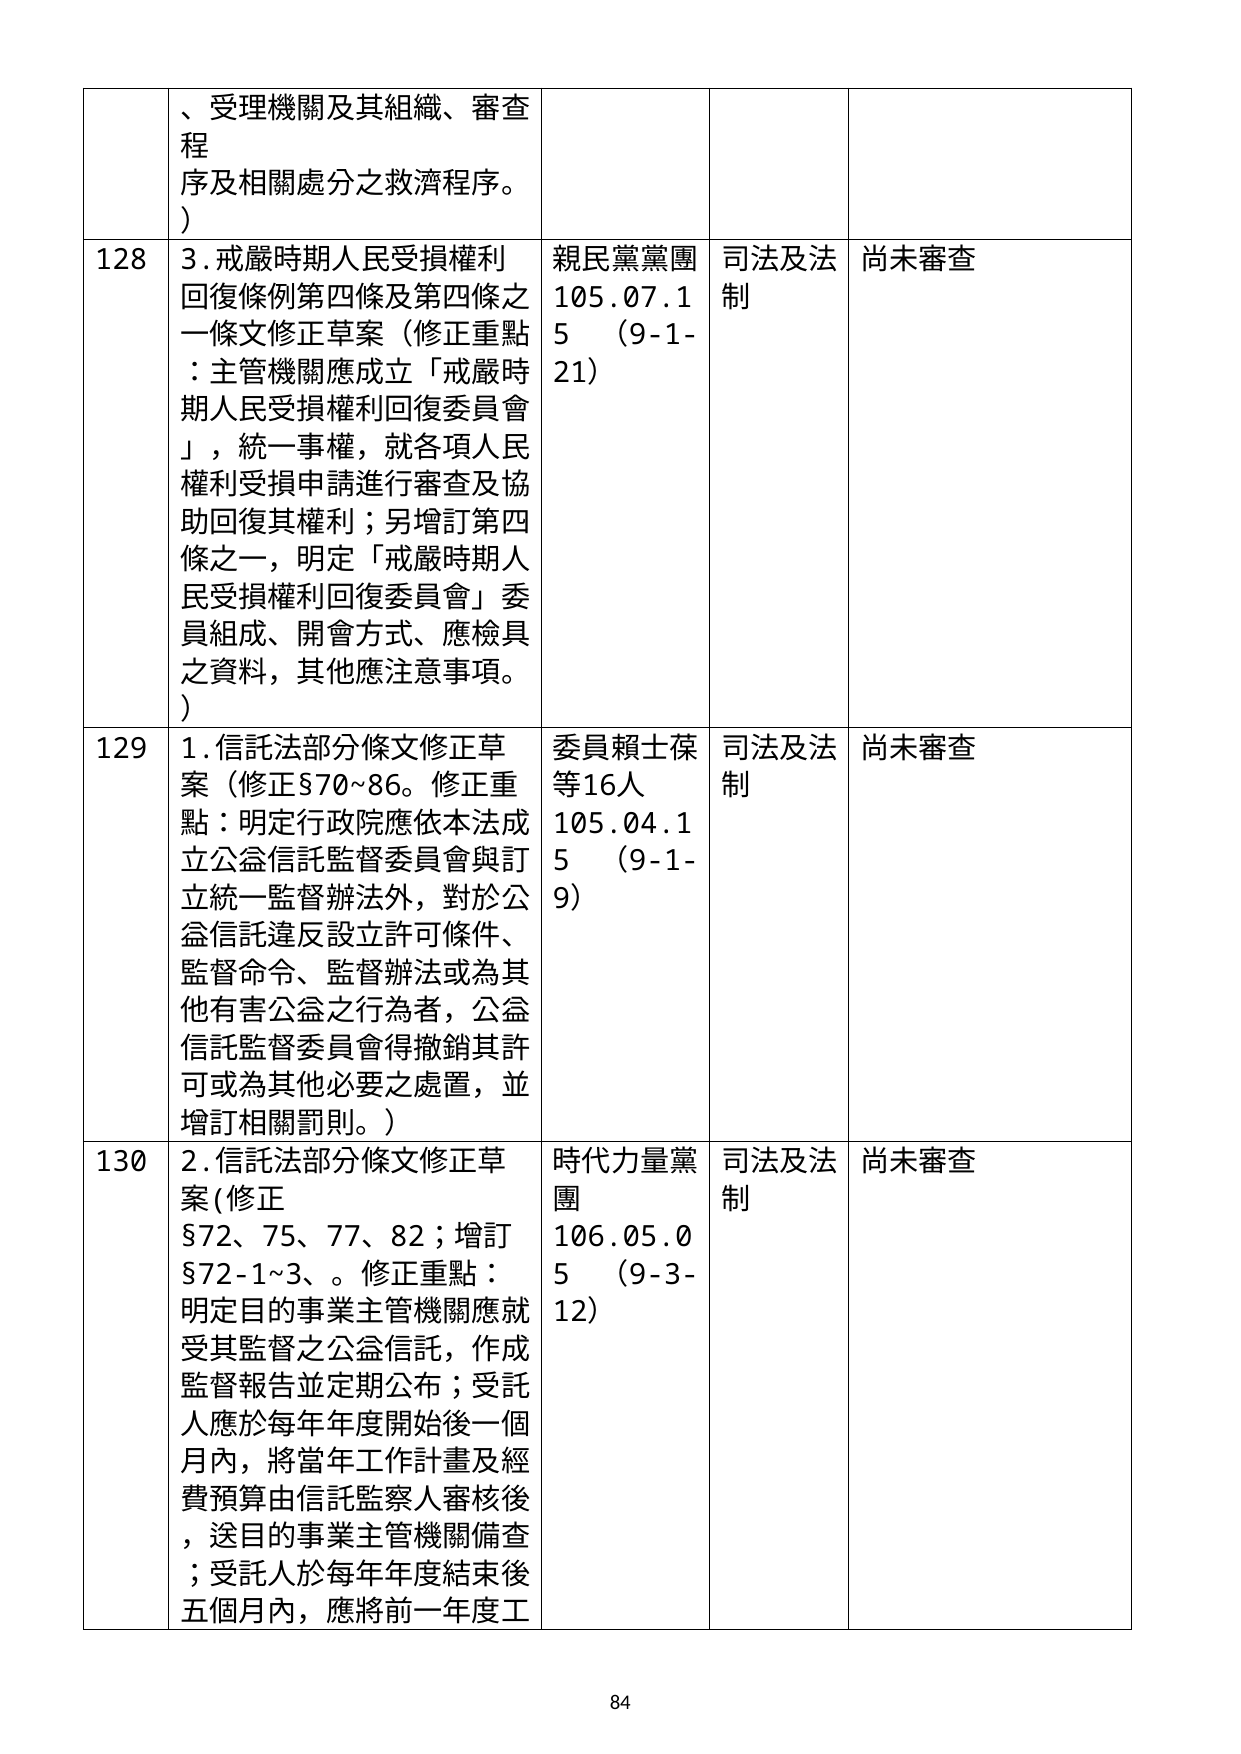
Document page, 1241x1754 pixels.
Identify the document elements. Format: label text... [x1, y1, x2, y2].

table_cell 128 [84, 240, 168, 727]
table_cell 1.信託法部分條文修正草案（修正§70~86。修正重點：明定行政院應依本法成立公益信託監督委員會與訂立統一監督辦法外，對於公益信託違反設立許可條件、監督命令、監督辦法或為其他有害公益之行為者，公益信託監督委員會得撤銷其許可或為其他必要之處置，並增訂相關罰則。） [169, 728, 541, 1141]
table_cell [84, 89, 168, 239]
table_cell 司法及法制 [710, 240, 848, 727]
table_cell [849, 89, 1131, 239]
table_cell [710, 89, 848, 239]
table_cell 司法及法制 [710, 728, 848, 1141]
table_cell 129 [84, 728, 168, 1141]
table_cell 尚未審查 [849, 728, 1131, 1141]
table_cell 親民黨黨團 105.07.15 （9-1-21） [542, 240, 709, 727]
table_cell 尚未審查 [849, 1142, 1131, 1629]
table_cell 委員賴士葆等16人 105.04.15 （9-1-9） [542, 728, 709, 1141]
table_cell 130 [84, 1142, 168, 1629]
table_cell 時代力量黨團 106.05.05 （9-3-12） [542, 1142, 709, 1629]
table_cell 司法及法制 [710, 1142, 848, 1629]
table_cell 3.戒嚴時期人民受損權利回復條例第四條及第四條之一條文修正草案（修正重點：主管機關應成立「戒嚴時期人民受損權利回復委員會」，統一事權，就各項人民權利受損申請進行審查及協助回復其權利；另增訂第四條之一，明定「戒嚴時期人民受損權利回復委員會」委員組成、開會方式、應檢具之資料，其他應注意事項。） [169, 240, 541, 727]
table_cell [542, 89, 709, 239]
table_cell 、受理機關及其組織、審查程 序及相關處分之救濟程序。） [169, 89, 541, 239]
table_cell 2.信託法部分條文修正草案(修正§72、75、77、82；增訂§72-1~3、。修正重點：明定目的事業主管機關應就受其監督之公益信託，作成監督報告並定期公布；受託人應於每年年度開始後一個月內，將當年工作計畫及經費預算由信託監察人審核後，送目的事業主管機關備查；受託人於每年年度結束後五個月內，應將前一年度工 [169, 1142, 541, 1629]
table_cell 尚未審查 [849, 240, 1131, 727]
